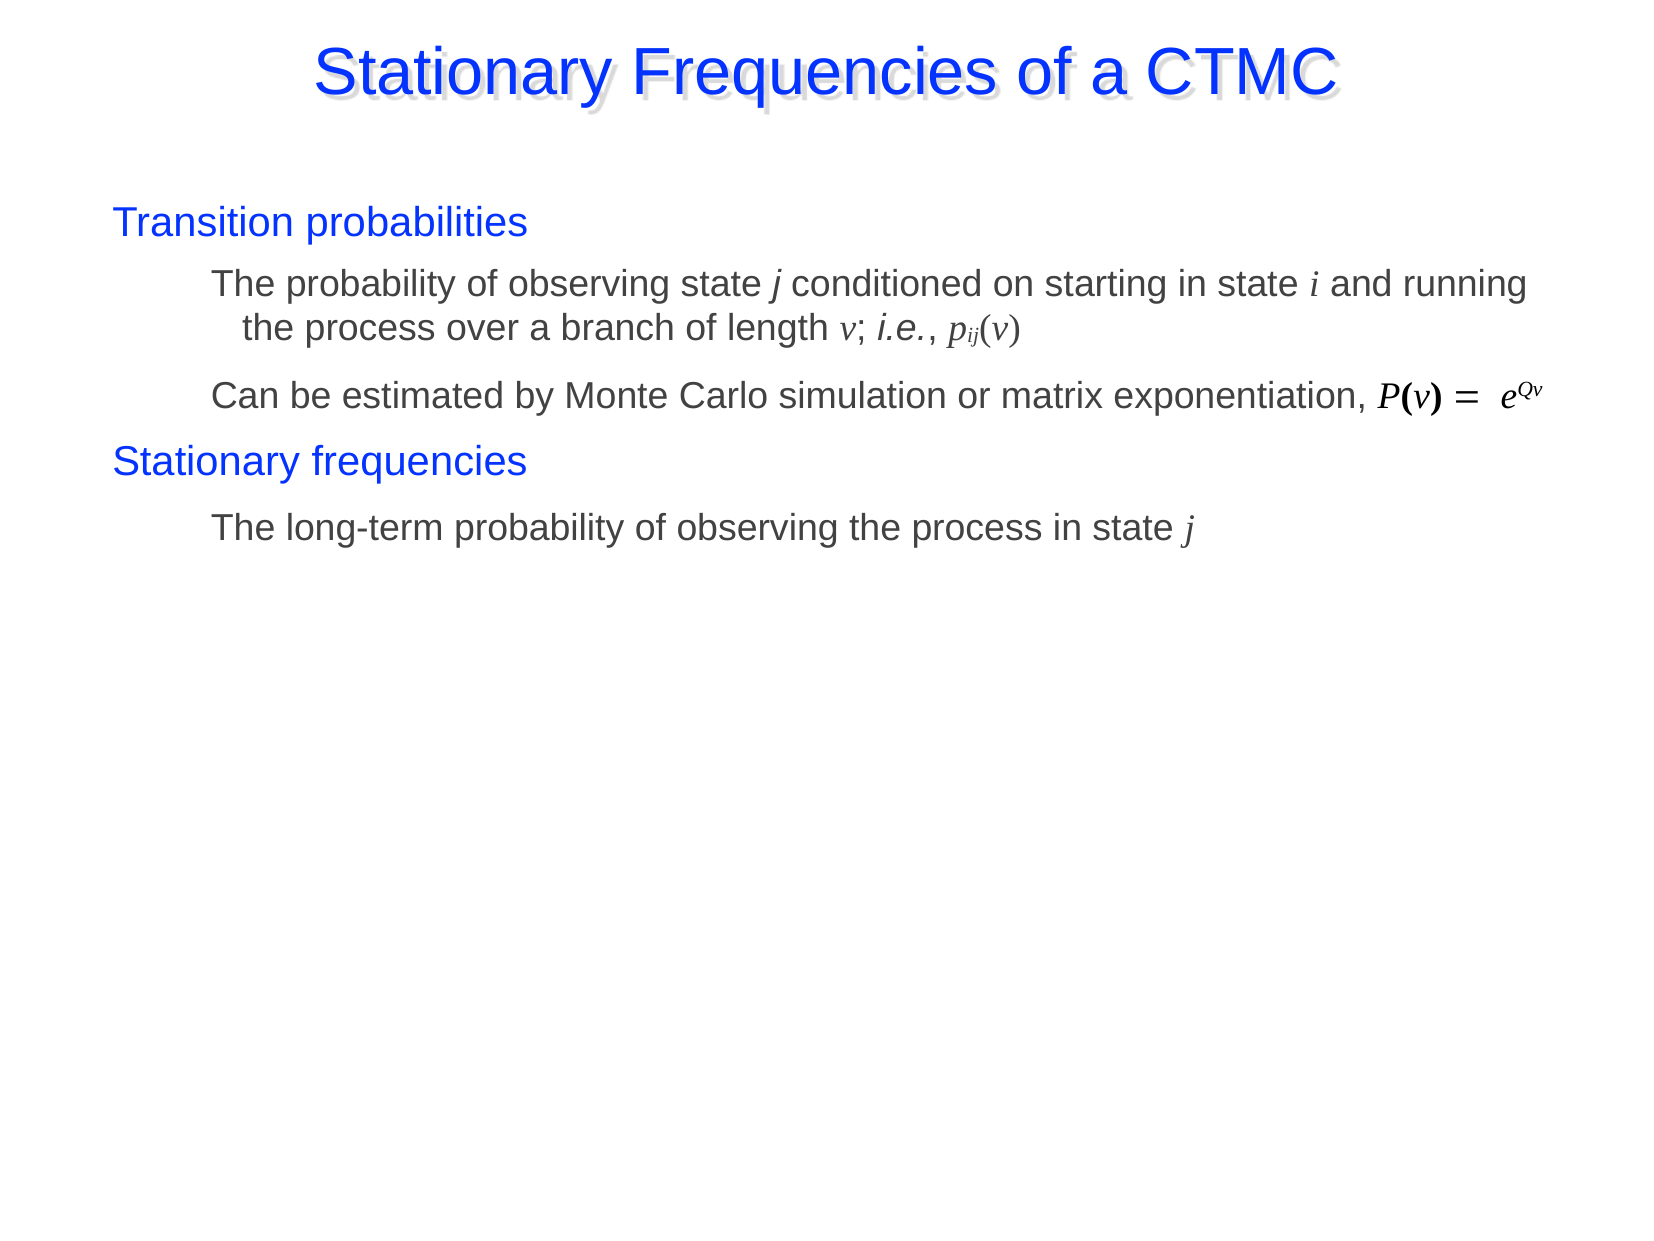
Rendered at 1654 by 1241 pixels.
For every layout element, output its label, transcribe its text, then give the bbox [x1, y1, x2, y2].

text_box The long-term probability of observing the process in state j [202, 496, 1439, 557]
text_box The probability of observing state j conditioned on starting in state i and running the process over a branch of length v; i.e., pij(v) [202, 252, 1539, 357]
text_box Stationary Frequencies of a CTMC [305, 20, 1348, 117]
text_box Can be estimated by Monte Carlo simulation or matrix exponentiation, P(v) = eQv [202, 363, 1596, 425]
text_box Stationary frequencies [103, 425, 1407, 493]
text_box Transition probabilities [103, 185, 1407, 253]
